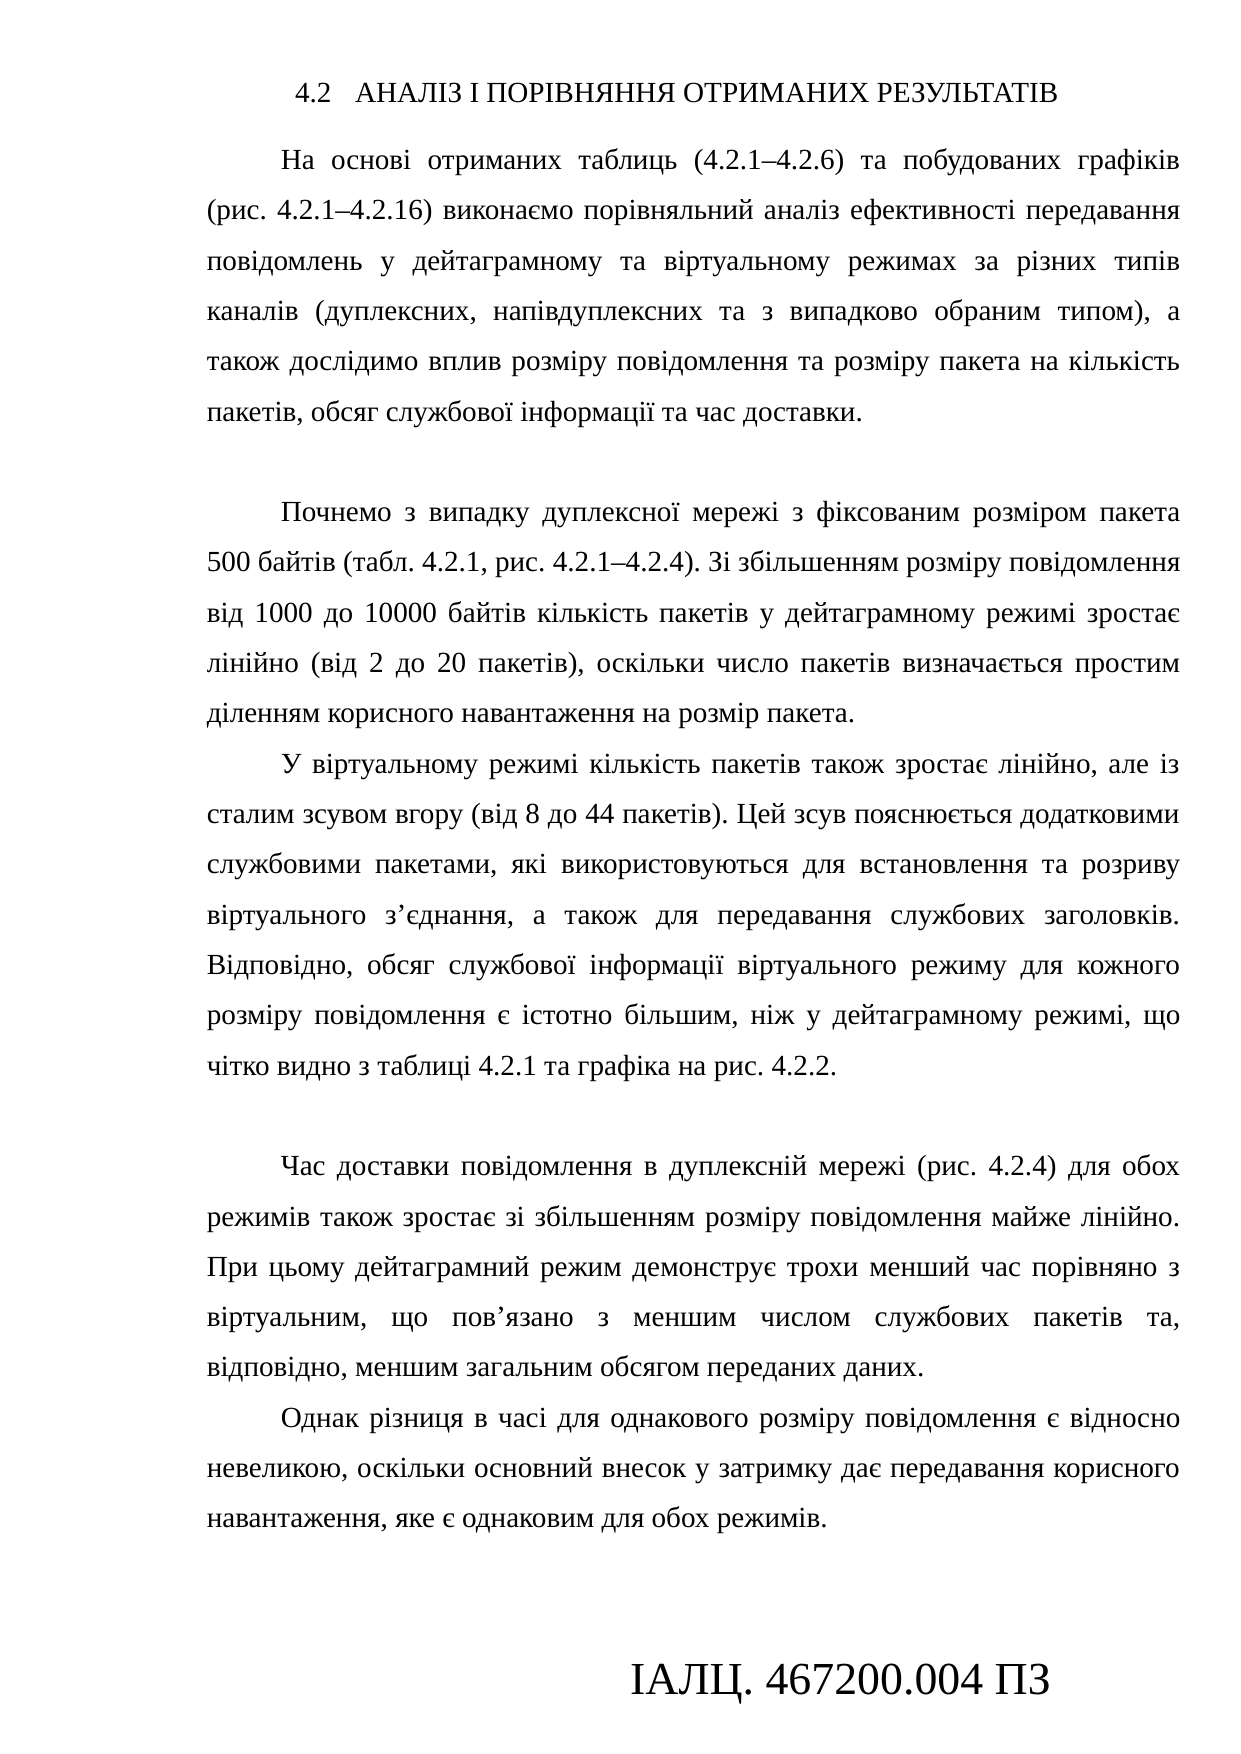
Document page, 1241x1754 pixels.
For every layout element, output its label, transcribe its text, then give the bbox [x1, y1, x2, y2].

text Однак різниця в часі для однакового розміру повідомлення є відносно невеликою, оскільки основний внесок у затримку дає передавання корисного навантаження, яке є однаковим для обох режимів. [207, 1400, 1181, 1534]
text Почнемо з випадку дуплексної мережі з фіксованим розміром пакета 500 байтів (табл. 4.2.1, рис. 4.2.1–4.2.4). Зі збільшенням розміру повідомлення від 1000 до 10000 байтів кількість пакетів у дейтаграмному режимі зростає лінійно (від 2 до 20 пакетів), оскільки число пакетів визначається простим діленням корисного навантаження на розмір пакета. [207, 494, 1181, 729]
text У віртуальному режимі кількість пакетів також зростає лінійно, але із сталим зсувом вгору (від 8 до 44 пакетів). Цей зсув пояснюється додатковими службовими пакетами, які використовуються для встановлення та розриву віртуального з’єднання, а також для передавання службових заголовків. Відповідно, обсяг службової інформації віртуального режиму для кожного розміру повідомлення є істотно більшим, ніж у дейтаграмному режимі, що чітко видно з таблиці 4.2.1 та графіка на рис. 4.2.2. [207, 746, 1181, 1081]
text На основі отриманих таблиць (4.2.1–4.2.6) та побудованих графіків (рис. 4.2.1–4.2.16) виконаємо порівняльний аналіз ефективності передавання повідомлень у дейтаграмному та віртуальному режимах за різних типів каналів (дуплексних, напівдуплексних та з випадково обраним типом), а також дослідимо вплив розміру повідомлення та розміру пакета на кількість пакетів, обсяг службової інформації та час доставки. [207, 142, 1181, 427]
text Час доставки повідомлення в дуплексній мережі (рис. 4.2.4) для обох режимів також зростає зі збільшенням розміру повідомлення майже лінійно. При цьому дейтаграмний режим демонструє трохи менший час порівняно з віртуальним, що пов’язано з меншим числом службових пакетів та, відповідно, меншим загальним обсягом переданих даних. [207, 1148, 1181, 1383]
subtitle АНАЛІЗ І ПОРІВНЯННЯ ОТРИМАНИХ РЕЗУЛЬТАТІВ [207, 75, 1181, 108]
